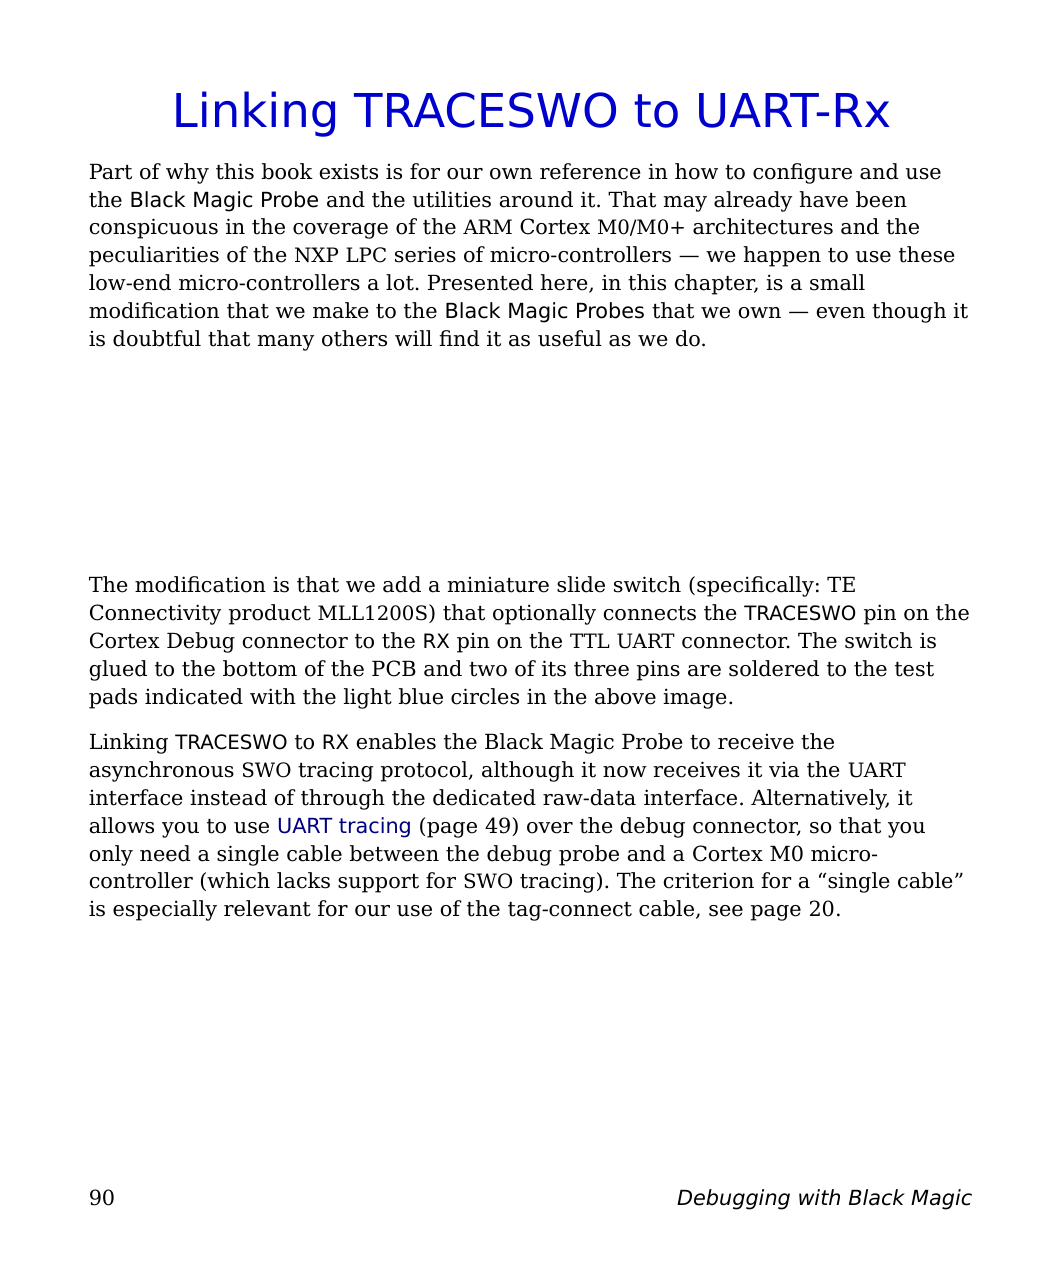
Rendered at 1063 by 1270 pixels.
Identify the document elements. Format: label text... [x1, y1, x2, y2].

subtitle Linking TRACESWO to UART-Rx [88, 84, 974, 138]
text Linking TRACESWO to RX enables the Black Magic Probe to receive the asynchronous SWO tracing protocol, although it now receives it via the UART interface instead of through the dedicated raw-data interface. Alternatively, it allows you to use UART tracing (page 48) over the debug connector, so that you only need a single cable between the debug probe and a Cortex M0 micro-controller (which lacks support for SWO tracing). The criterion for a “single cable” is especially relevant for our use of the tag-connect cable, see page 19. [88, 730, 974, 921]
text Part of why this book exists is for our own reference in how to configure and use the Black Magic Probe and the utilities around it. That may already have been conspicuous in the coverage of the ARM Cortex M0/M0+ architectures and the peculiarities of the NXP LPC series of micro-controllers — we happen to use these low-end micro-controllers a lot. Presented here, in this chapter, is a small modification that we make to the Black Magic Probes that we own — even though it is doubtful that many others will find it as useful as we do. [88, 160, 974, 351]
text The modification is that we add a miniature slide switch (specifically: TE Connectivity product MLL1200S) that optionally connects the TRACESWO pin on the Cortex Debug connector to the RX pin on the TTL UART connector. The switch is glued to the bottom of the PCB and two of its three pins are soldered to the test pads indicated with the light blue circles in the above image. [88, 372, 974, 709]
